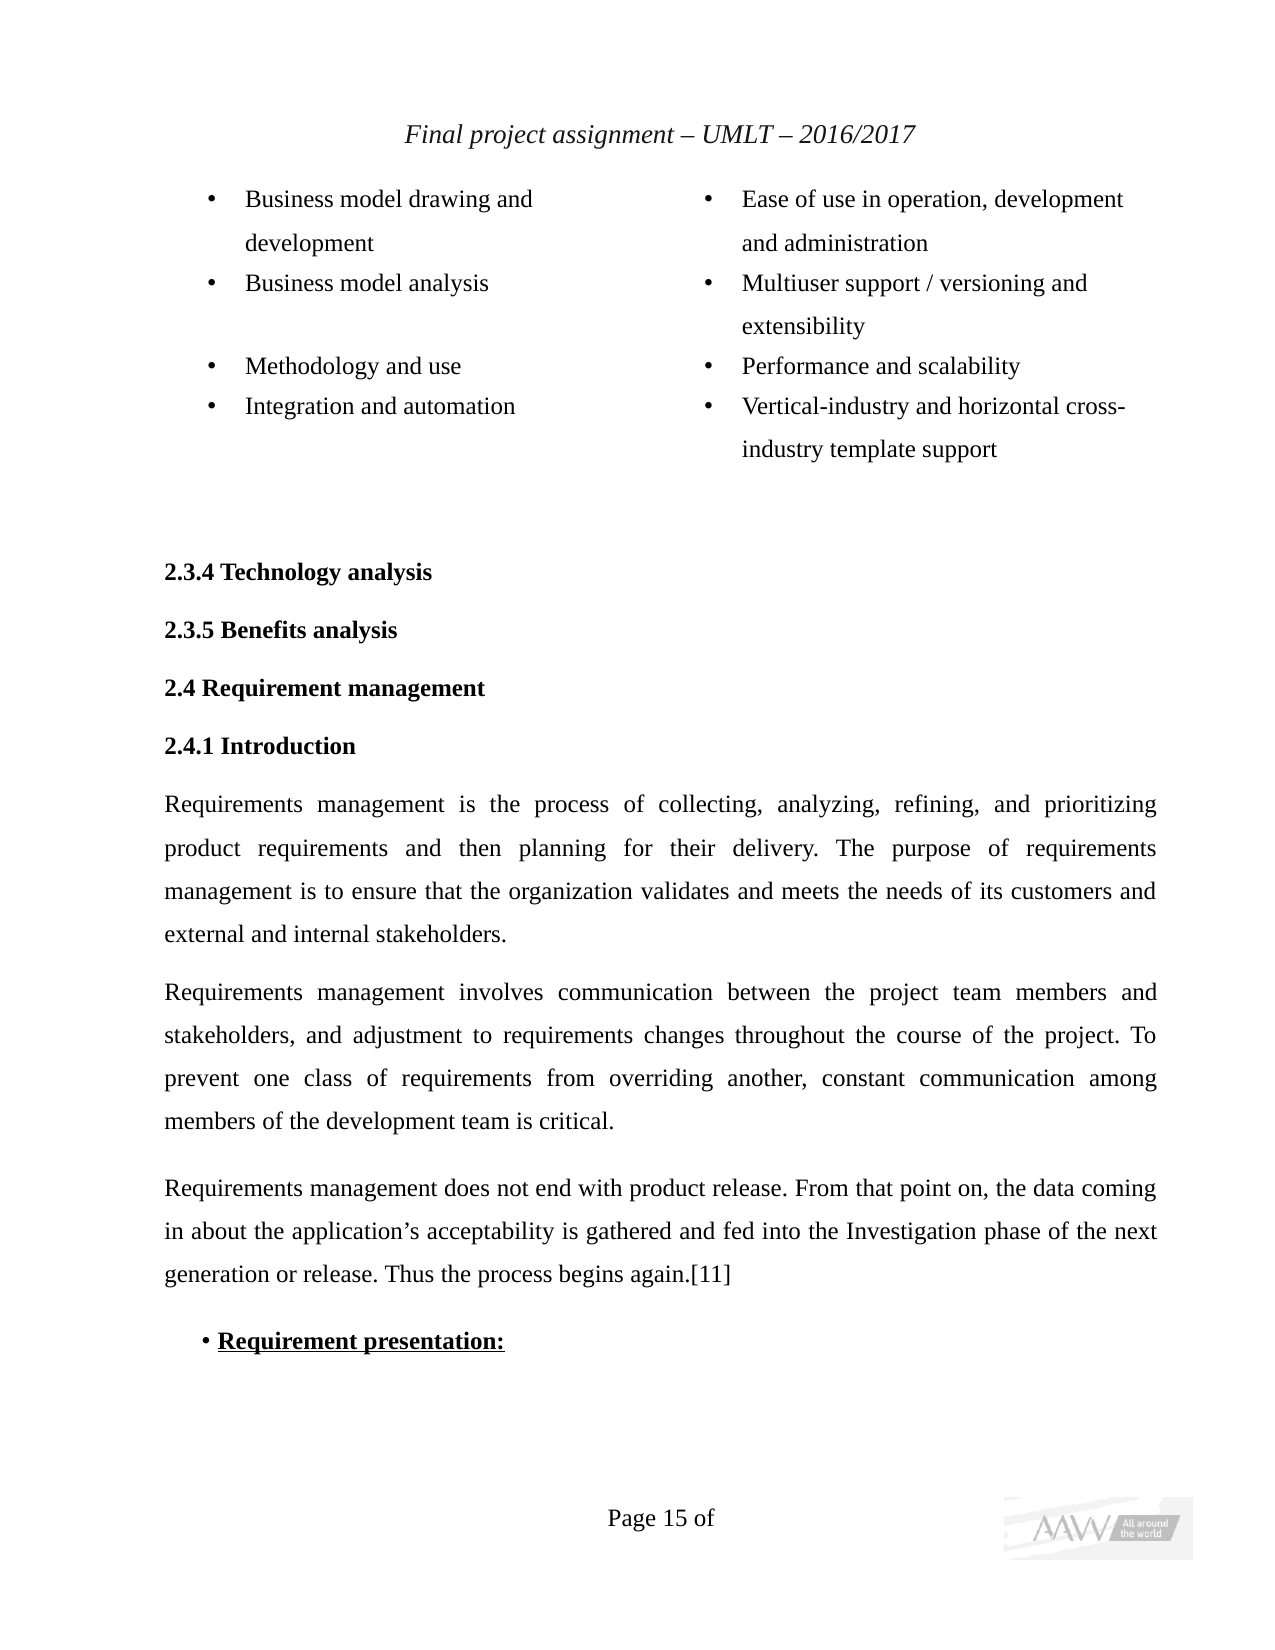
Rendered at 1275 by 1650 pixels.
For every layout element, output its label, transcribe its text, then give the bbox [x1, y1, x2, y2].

subtitle 2.3.5 Benefits analysis [164, 615, 1158, 644]
table_header Business model drawing and development [164, 179, 661, 262]
subtitle 2.3.4 Technology analysis [164, 557, 1158, 586]
table_cell Performance and scalability [661, 345, 1158, 386]
list Requirement presentation: [202, 1326, 1158, 1354]
table_cell Integration and automation [164, 386, 661, 469]
subtitle 2.4 Requirement management [164, 673, 1158, 702]
table_cell Multiuser support / versioning and extensibility [661, 262, 1158, 345]
table_cell Methodology and use [164, 345, 661, 386]
subtitle 2.4.1 Introduction [164, 731, 1158, 760]
table_header Ease of use in operation, development and administration [661, 179, 1158, 262]
table_cell Vertical-industry and horizontal cross-industry template support [661, 386, 1158, 469]
text Requirements management involves communication between the project team members and stakeholders, and adjustment to requirements changes throughout the course of the project. To prevent one class of requirements from overriding another, constant communication among members of the development team is critical. [164, 977, 1158, 1135]
text Requirements management is the process of collecting, analyzing, refining, and prioritizing product requirements and then planning for their delivery. The purpose of requirements management is to ensure that the organization validates and meets the needs of its customers and external and internal stakeholders. [164, 789, 1158, 948]
text Requirements management does not end with product release. From that point on, the data coming in about the application’s acceptability is gathered and fed into the Investigation phase of the next generation or release. Thus the process begins again.[11] [164, 1173, 1158, 1288]
picture [1003, 1497, 1193, 1560]
table_cell Business model analysis [164, 262, 661, 345]
